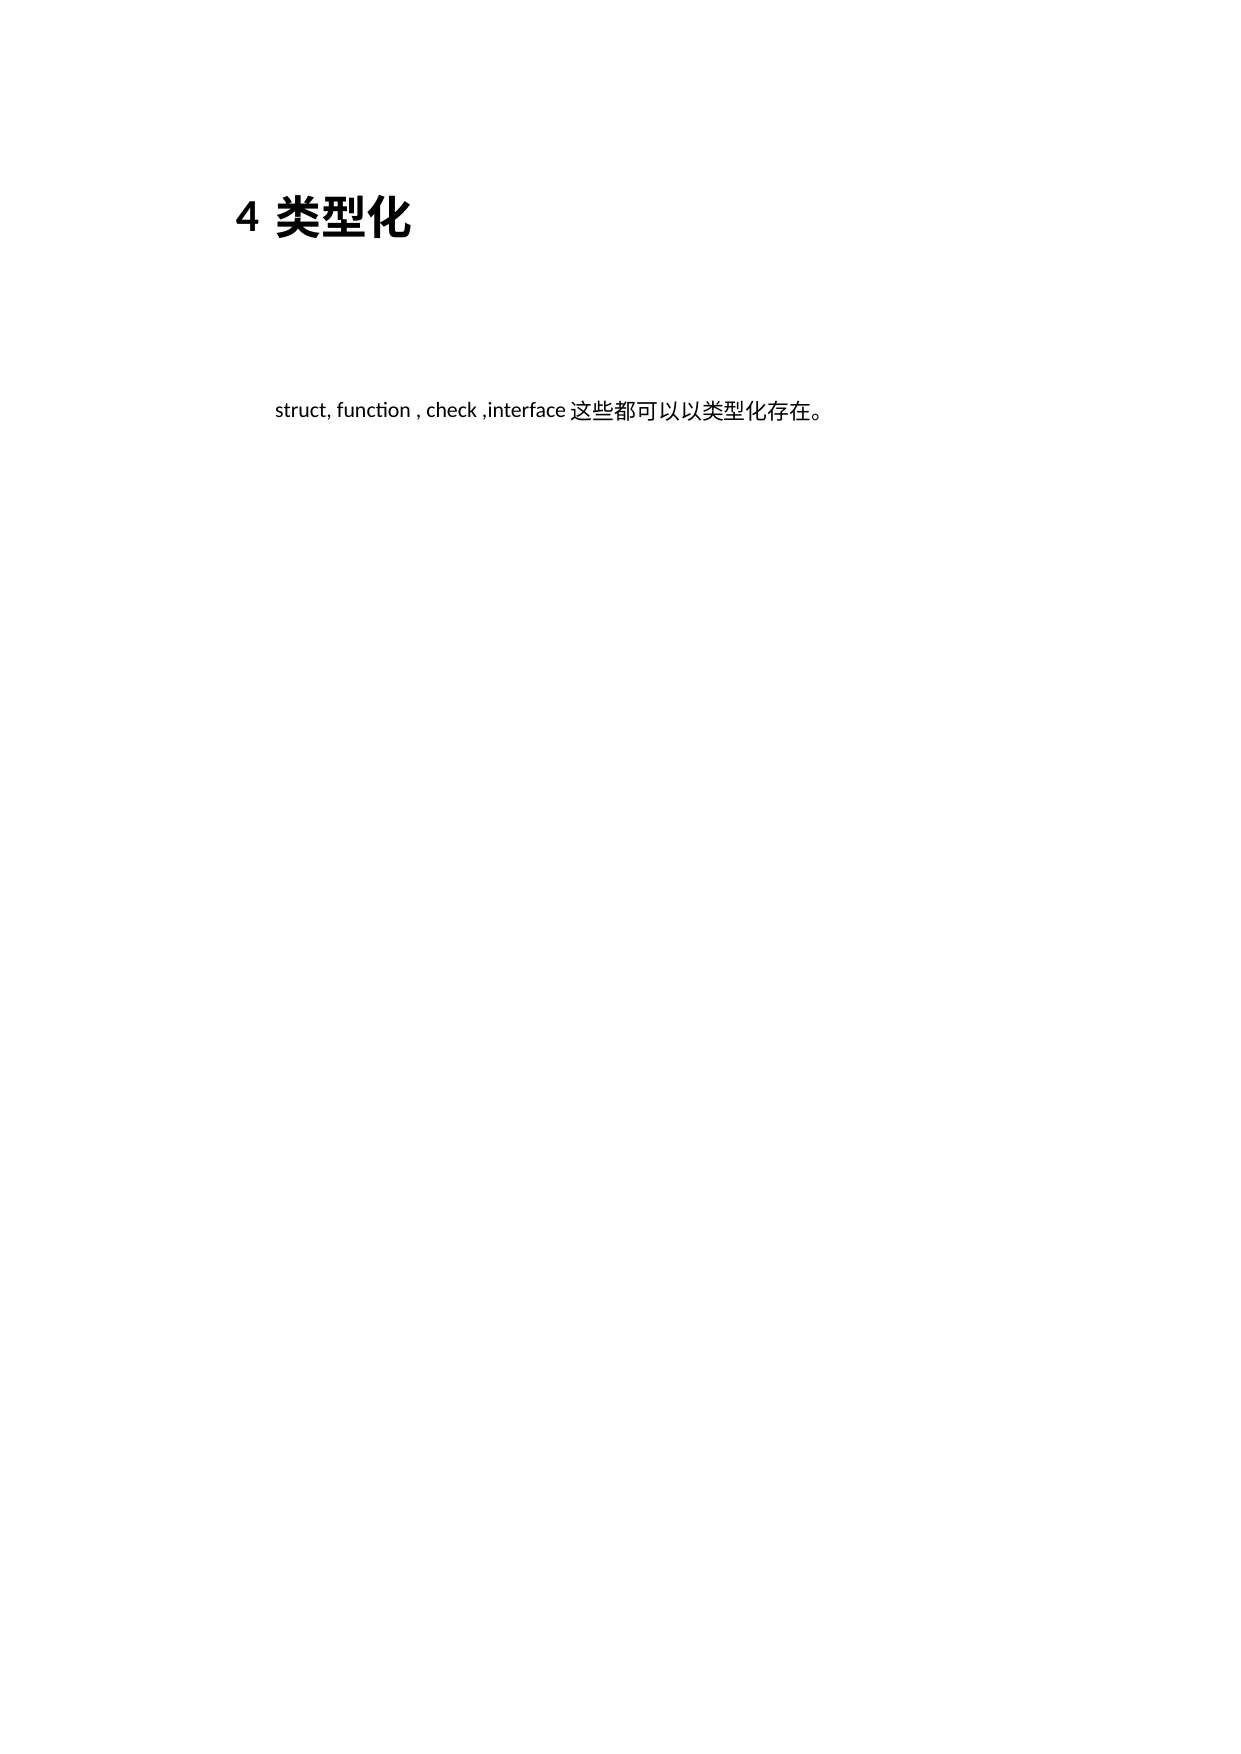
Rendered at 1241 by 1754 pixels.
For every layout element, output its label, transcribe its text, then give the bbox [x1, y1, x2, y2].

subtitle 类型化 [225, 162, 1053, 259]
text struct, function , check ,interface这些都可以以类型化存在。 [187, 389, 1053, 422]
